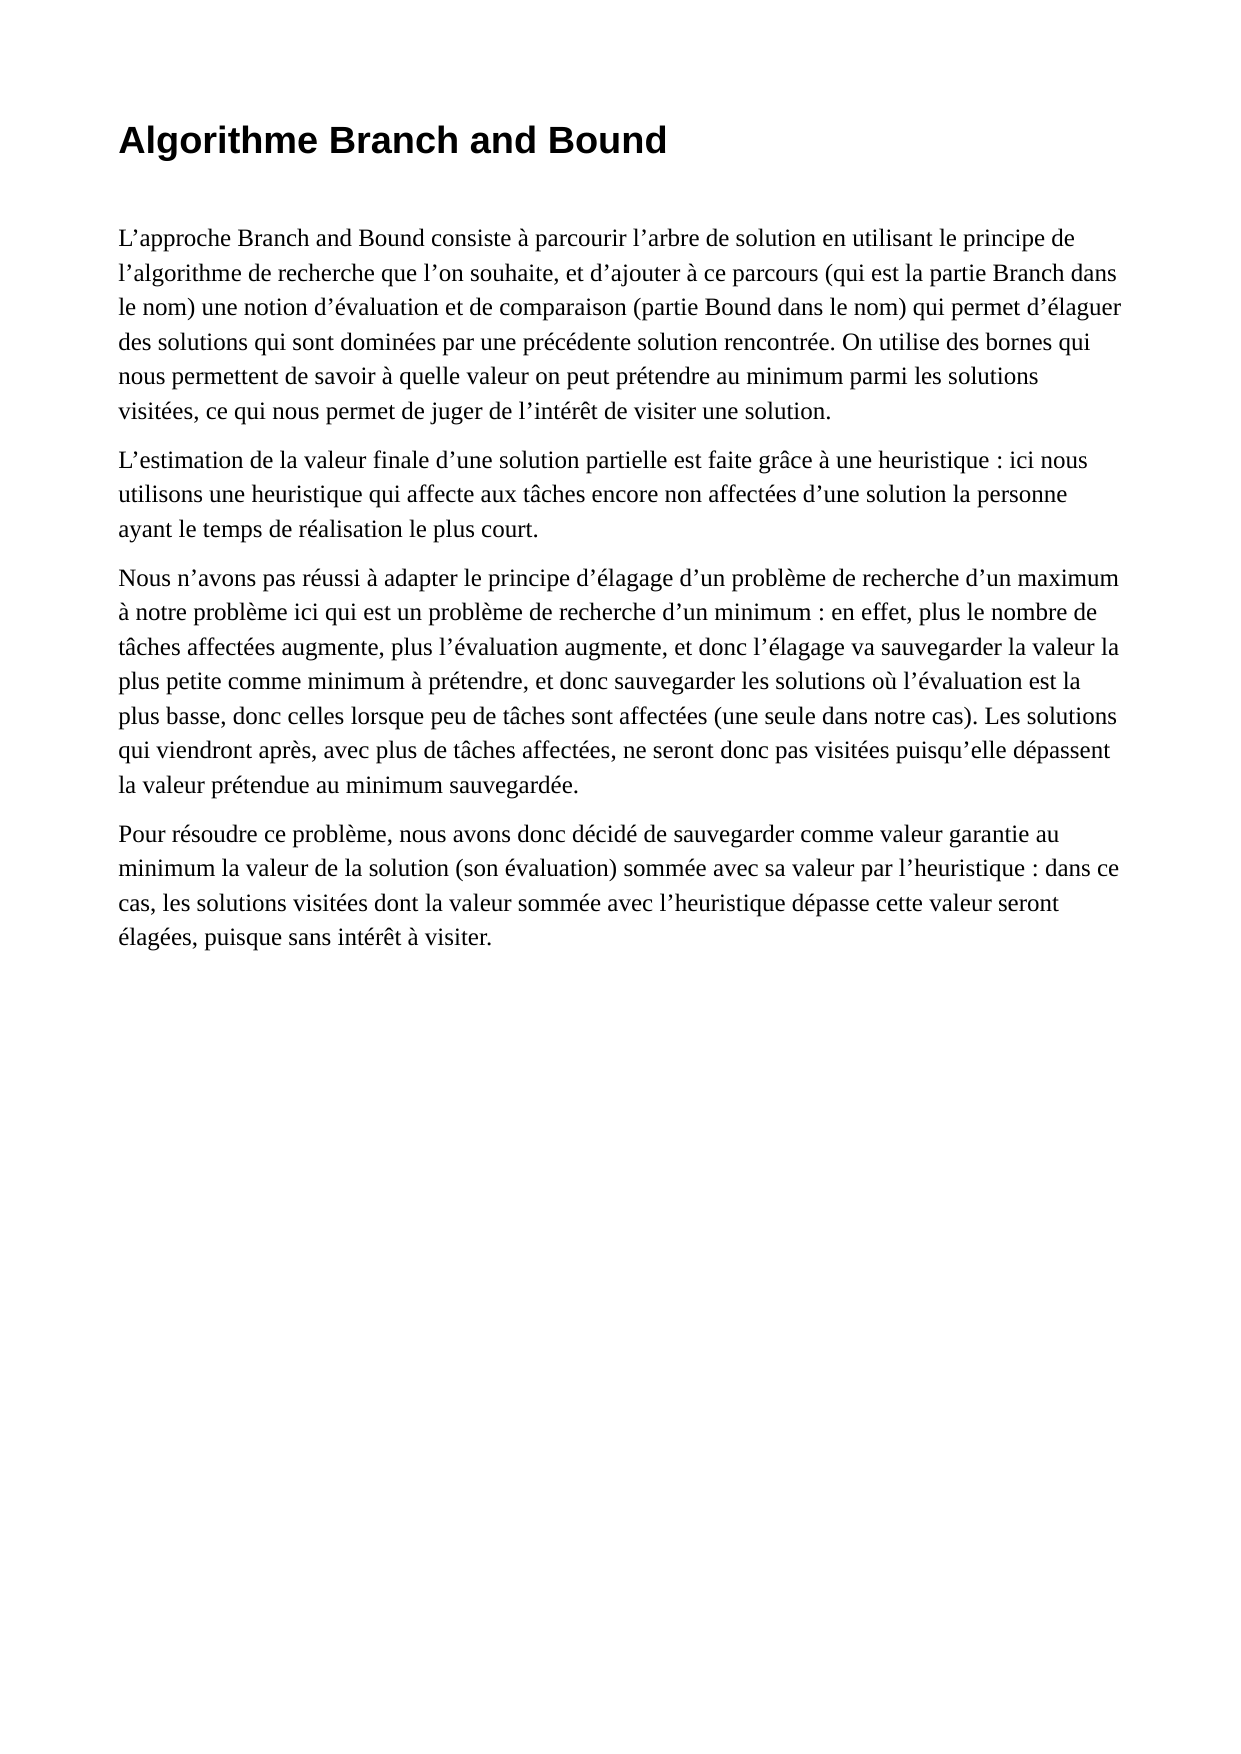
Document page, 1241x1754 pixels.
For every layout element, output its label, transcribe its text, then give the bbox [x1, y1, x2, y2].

text L’approche Branch and Bound consiste à parcourir l’arbre de solution en utilisant le principe de l’algorithme de recherche que l’on souhaite, et d’ajouter à ce parcours (qui est la partie Branch dans le nom) une notion d’évaluation et de comparaison (partie Bound dans le nom) qui permet d’élaguer des solutions qui sont dominées par une précédente solution rencontrée. On utilise des bornes qui nous permettent de savoir à quelle valeur on peut prétendre au minimum parmi les solutions visitées, ce qui nous permet de juger de l’intérêt de visiter une solution. [118, 223, 1122, 424]
text Nous n’avons pas réussi à adapter le principe d’élagage d’un problème de recherche d’un maximum à notre problème ici qui est un problème de recherche d’un minimum : en effet, plus le nombre de tâches affectées augmente, plus l’évaluation augmente, et donc l’élagage va sauvegarder la valeur la plus petite comme minimum à prétendre, et donc sauvegarder les solutions où l’évaluation est la plus basse, donc celles lorsque peu de tâches sont affectées (une seule dans notre cas). Les solutions qui viendront après, avec plus de tâches affectées, ne seront donc pas visitées puisqu’elle dépassent la valeur prétendue au minimum sauvegardée. [118, 563, 1122, 798]
text L’estimation de la valeur finale d’une solution partielle est faite grâce à une heuristique : ici nous utilisons une heuristique qui affecte aux tâches encore non affectées d’une solution la personne ayant le temps de réalisation le plus court. [118, 445, 1122, 542]
subtitle Algorithme Branch and Bound [118, 118, 1122, 162]
text Pour résoudre ce problème, nous avons donc décidé de sauvegarder comme valeur garantie au minimum la valeur de la solution (son évaluation) sommée avec sa valeur par l’heuristique : dans ce cas, les solutions visitées dont la valeur sommée avec l’heuristique dépasse cette valeur seront élagées, puisque sans intérêt à visiter. [118, 819, 1122, 951]
